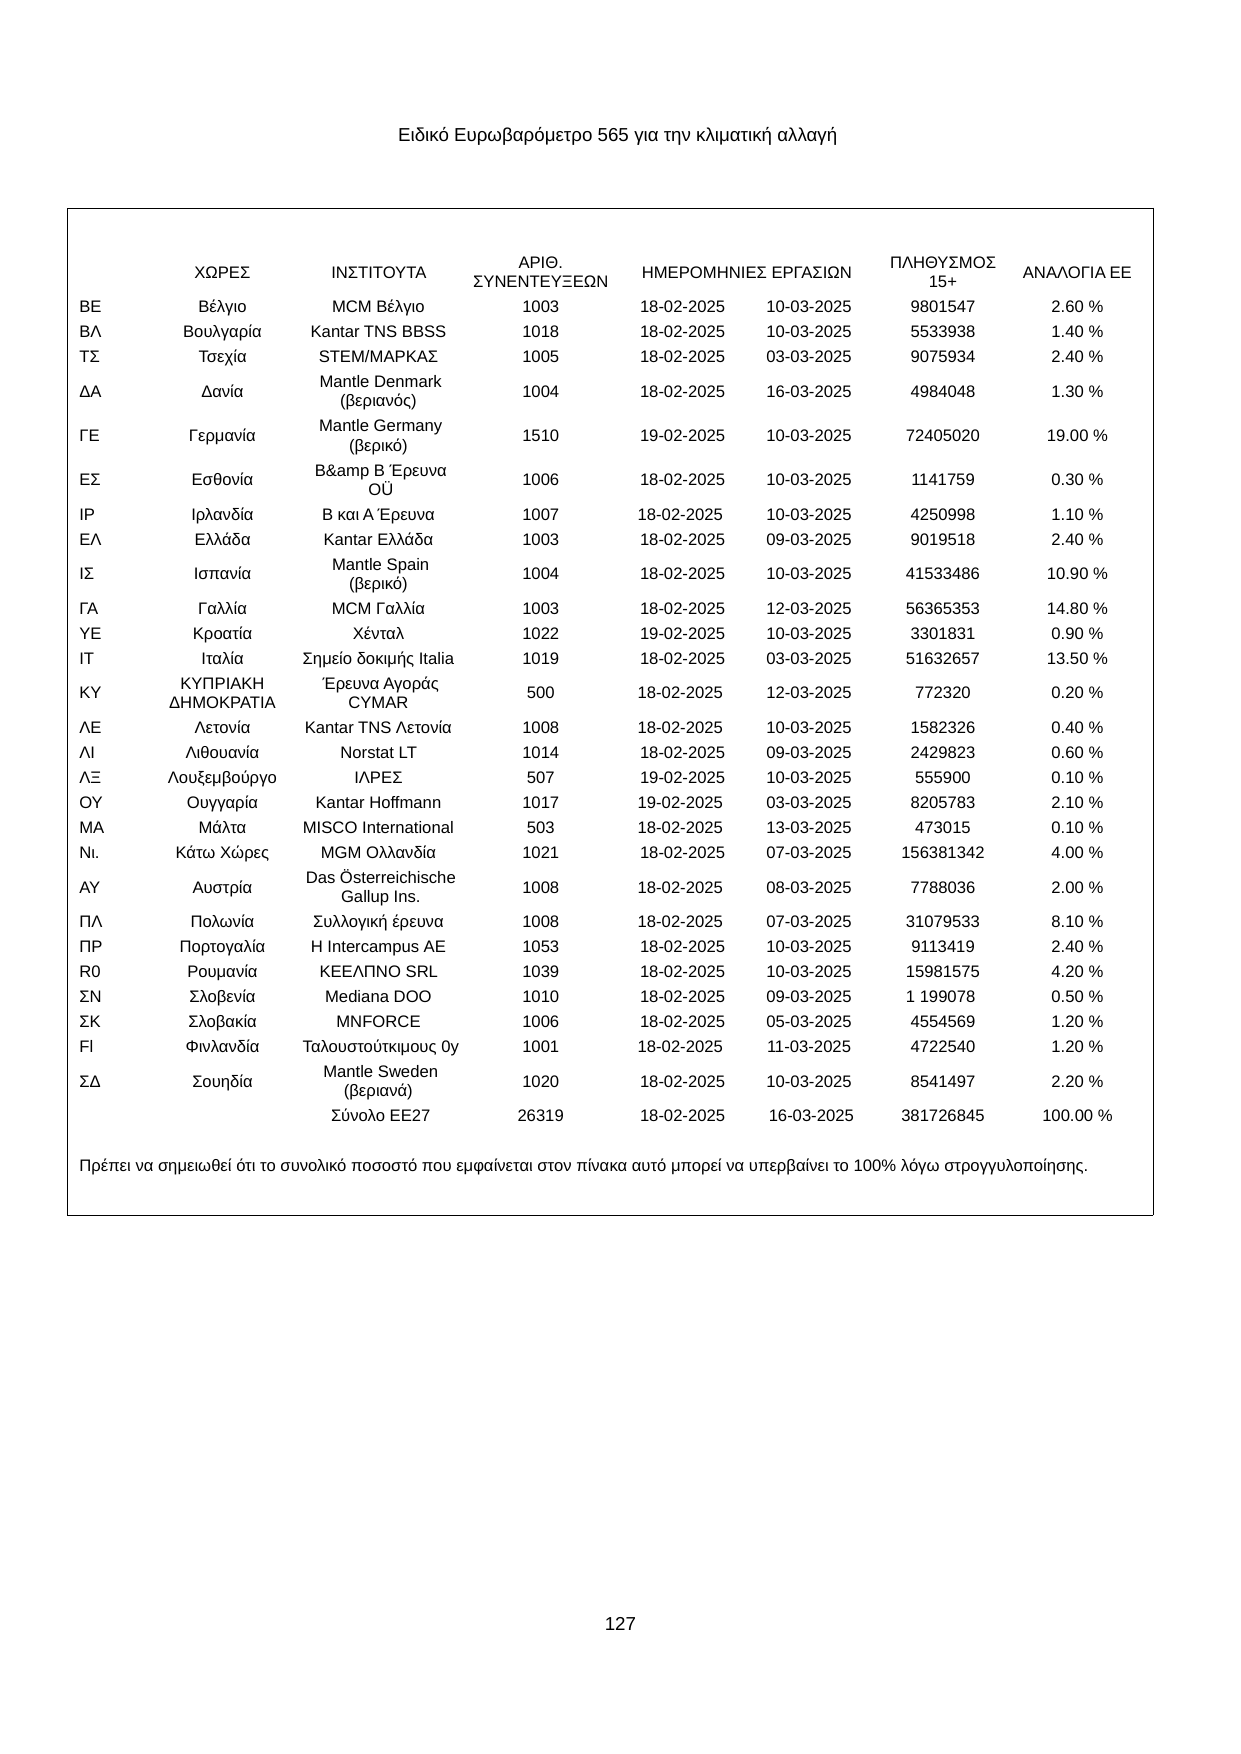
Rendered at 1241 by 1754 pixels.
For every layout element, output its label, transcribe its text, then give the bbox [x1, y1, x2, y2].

table_cell ΕΣ [76, 458, 146, 502]
table_cell Μάλτα [146, 815, 298, 840]
table_cell Ελλάδα [146, 527, 298, 552]
table_cell 1582326 [875, 715, 1010, 740]
table_cell [298, 1128, 463, 1153]
table_cell 03-03-2025 [747, 344, 875, 369]
table_cell Η Intercampus ΑΕ [298, 934, 463, 959]
table_cell 2,40 % [1010, 344, 1144, 369]
table_cell 1008 [463, 715, 618, 740]
table_cell ΙΣ [76, 552, 146, 596]
table_cell ΒΕ [76, 294, 146, 319]
table_cell 1018 [463, 319, 618, 344]
table_cell Ταλουστούτκιμους 0y [298, 1034, 463, 1059]
table_cell 1510 [463, 413, 618, 457]
table_cell ΚΕΕΛΠΝΟ SRL [298, 959, 463, 984]
table_cell 14,80 % [1010, 596, 1144, 621]
table_cell Τσεχία [146, 344, 298, 369]
table_cell 18-02-2025 [618, 319, 747, 344]
table_cell ΛΕ [76, 715, 146, 740]
table_cell Χένταλ [298, 621, 463, 646]
table_cell 41533486 [875, 552, 1010, 596]
table_cell ΜΑ [76, 815, 146, 840]
table_cell ΤΣ [76, 344, 146, 369]
table_cell 772320 [875, 671, 1010, 715]
table_cell 1008 [463, 909, 618, 934]
table_cell 503 [463, 815, 618, 840]
table_cell 18-02-2025 [618, 1103, 747, 1128]
table_cell 19-02-2025 [618, 621, 747, 646]
table_cell 1,40 % [1010, 319, 1144, 344]
table_cell Κροατία [146, 621, 298, 646]
table_cell 07-03-2025 [747, 840, 875, 865]
table_cell 19-02-2025 [618, 765, 747, 790]
table_cell 18-02-2025 [618, 865, 747, 909]
table_cell 9801547 [875, 294, 1010, 319]
table_cell [146, 1128, 298, 1153]
table_cell Kantar Hoffmann [298, 790, 463, 815]
table_cell Λουξεμβούργο [146, 765, 298, 790]
table_cell 1022 [463, 621, 618, 646]
table_cell 12-03-2025 [747, 671, 875, 715]
table_cell 1 199078 [875, 984, 1010, 1009]
table_cell Mantle Sweden (βεριανά) [298, 1059, 463, 1103]
table_cell MCM Γαλλία [298, 596, 463, 621]
table_cell 0,60 % [1010, 740, 1144, 765]
table_cell 1003 [463, 294, 618, 319]
table_cell Norstat LT [298, 740, 463, 765]
table_cell 18-02-2025 [618, 552, 747, 596]
table_cell Πρέπει να σημειωθεί ότι το συνολικό ποσοστό που εμφαίνεται στον πίνακα αυτό μπορεί να υπερβαίνει το 100% λόγω στρογγυλοποίησης. [76, 1153, 1144, 1178]
table_cell [76, 1103, 146, 1128]
table_cell 18-02-2025 [618, 959, 747, 984]
table_cell 19-02-2025 [618, 790, 747, 815]
table_cell 1003 [463, 596, 618, 621]
table_cell 07-03-2025 [747, 909, 875, 934]
table_cell 2429823 [875, 740, 1010, 765]
table_cell Kantar TNS BBSS [298, 319, 463, 344]
table_cell [875, 1128, 1010, 1153]
table_cell MGM Ολλανδία [298, 840, 463, 865]
table_cell 3301831 [875, 621, 1010, 646]
table_cell 18-02-2025 [618, 715, 747, 740]
table_cell ΛΙ [76, 740, 146, 765]
table_cell 10-03-2025 [747, 934, 875, 959]
table_cell 03-03-2025 [747, 790, 875, 815]
table_cell 1021 [463, 840, 618, 865]
table_cell Νι. [76, 840, 146, 865]
table_cell 473015 [875, 815, 1010, 840]
table_header ΗΜΕΡΟΜΗΝΙΕΣ ΕΡΓΑΣΙΩΝ [618, 250, 875, 294]
table_cell 1017 [463, 790, 618, 815]
table_cell 10-03-2025 [747, 458, 875, 502]
table_cell ΟΥ [76, 790, 146, 815]
table_cell 10-03-2025 [747, 319, 875, 344]
table_cell Λετονία [146, 715, 298, 740]
table_cell 9019518 [875, 527, 1010, 552]
table_cell 10-03-2025 [747, 502, 875, 527]
table_cell Mantle Denmark (βεριανός) [298, 369, 463, 413]
table_cell 5533938 [875, 319, 1010, 344]
table_cell ΓΑ [76, 596, 146, 621]
table_cell MISCO International [298, 815, 463, 840]
table_cell 7788036 [875, 865, 1010, 909]
table_cell Ιρλανδία [146, 502, 298, 527]
table_cell Σημείο δοκιμής Italia [298, 646, 463, 671]
table_cell ΣΚ [76, 1009, 146, 1034]
table_cell Γαλλία [146, 596, 298, 621]
table_cell 18-02-2025 [618, 294, 747, 319]
table_cell Ισπανία [146, 552, 298, 596]
table_cell 09-03-2025 [747, 740, 875, 765]
table_cell Kantar TNS Λετονία [298, 715, 463, 740]
table_cell Fl [76, 1034, 146, 1059]
table_cell 4,20 % [1010, 959, 1144, 984]
table_cell 10-03-2025 [747, 765, 875, 790]
table_cell 51632657 [875, 646, 1010, 671]
table_cell 0,30 % [1010, 458, 1144, 502]
table_cell 10-03-2025 [747, 715, 875, 740]
table_cell 26319 [463, 1103, 618, 1128]
table_cell 19-02-2025 [618, 413, 747, 457]
table_cell 8541497 [875, 1059, 1010, 1103]
table_cell 1019 [463, 646, 618, 671]
table_cell 100,00 % [1010, 1103, 1144, 1128]
table_cell 1141759 [875, 458, 1010, 502]
table_cell [463, 1128, 618, 1153]
table_cell 18-02-2025 [618, 596, 747, 621]
table_cell Σύνολο ΕΕ27 [298, 1103, 463, 1128]
table_cell STEM/ΜΑΡΚΑΣ [298, 344, 463, 369]
table_header [76, 250, 146, 294]
table_cell Ρουμανία [146, 959, 298, 984]
table_cell R0 [76, 959, 146, 984]
table_cell Δανία [146, 369, 298, 413]
table_cell MCM Βέλγιο [298, 294, 463, 319]
table_cell 1006 [463, 1009, 618, 1034]
table_cell 16-03-2025 [747, 369, 875, 413]
table_cell 18-02-2025 [618, 1009, 747, 1034]
table_cell ΓΕ [76, 413, 146, 457]
table_cell ΔΑ [76, 369, 146, 413]
table_cell 18-02-2025 [618, 1034, 747, 1059]
table_cell 1003 [463, 527, 618, 552]
table_cell 1,20 % [1010, 1009, 1144, 1034]
table_cell 18-02-2025 [618, 840, 747, 865]
table_cell ΙΡ [76, 502, 146, 527]
table_cell 1010 [463, 984, 618, 1009]
table_cell 09-03-2025 [747, 984, 875, 1009]
table_cell Ουγγαρία [146, 790, 298, 815]
table_cell 10-03-2025 [747, 413, 875, 457]
table_cell 2,20 % [1010, 1059, 1144, 1103]
table_cell 1006 [463, 458, 618, 502]
table_cell 0,90 % [1010, 621, 1144, 646]
table_cell 1008 [463, 865, 618, 909]
table_cell 500 [463, 671, 618, 715]
table_cell ΜΝFORCE [298, 1009, 463, 1034]
table_cell 18-02-2025 [618, 527, 747, 552]
table_cell 18-02-2025 [618, 671, 747, 715]
table_cell 381726845 [875, 1103, 1010, 1128]
table_cell Mediana DOO [298, 984, 463, 1009]
table_cell 13-03-2025 [747, 815, 875, 840]
table_cell 2,10 % [1010, 790, 1144, 815]
table_cell Αυστρία [146, 865, 298, 909]
table_cell 1039 [463, 959, 618, 984]
table_cell 0,10 % [1010, 765, 1144, 790]
table_cell ΙΤ [76, 646, 146, 671]
table_cell 15981575 [875, 959, 1010, 984]
table_cell 0,10 % [1010, 815, 1144, 840]
table_cell 1,30 % [1010, 369, 1144, 413]
table_cell 18-02-2025 [618, 502, 747, 527]
table_cell Σλοβακία [146, 1009, 298, 1034]
table_cell 4554569 [875, 1009, 1010, 1034]
table_cell 1,20 % [1010, 1034, 1144, 1059]
table_cell 72405020 [875, 413, 1010, 457]
table_cell ΥΕ [76, 621, 146, 646]
table_cell 11-03-2025 [747, 1034, 875, 1059]
table_cell [747, 1128, 875, 1153]
table_cell Έρευνα Αγοράς CYMAR [298, 671, 463, 715]
table_cell ΠΡ [76, 934, 146, 959]
table_cell ΠΛ [76, 909, 146, 934]
table_cell ΙΛΡΕΣ [298, 765, 463, 790]
table_cell 09-03-2025 [747, 527, 875, 552]
table_cell 4722540 [875, 1034, 1010, 1059]
table_cell 0,40 % [1010, 715, 1144, 740]
table_cell 2,40 % [1010, 934, 1144, 959]
table_cell 13,50 % [1010, 646, 1144, 671]
table_cell 19,00 % [1010, 413, 1144, 457]
table_cell 12-03-2025 [747, 596, 875, 621]
table_cell 10-03-2025 [747, 294, 875, 319]
table_cell 1004 [463, 552, 618, 596]
table_cell 507 [463, 765, 618, 790]
table_cell 18-02-2025 [618, 934, 747, 959]
table_cell 10-03-2025 [747, 552, 875, 596]
table_cell 1005 [463, 344, 618, 369]
table_cell 4250998 [875, 502, 1010, 527]
table_cell Λιθουανία [146, 740, 298, 765]
table_cell Das Österreichische Gallup Ins. [298, 865, 463, 909]
table_cell 156381342 [875, 840, 1010, 865]
table_header ΠΛΗΘΥΣΜΟΣ 15+ [875, 250, 1010, 294]
table_cell 10-03-2025 [747, 959, 875, 984]
table_cell 8205783 [875, 790, 1010, 815]
table_cell 9075934 [875, 344, 1010, 369]
table_cell 31079533 [875, 909, 1010, 934]
table_cell 08-03-2025 [747, 865, 875, 909]
table_header ΙΝΣΤΙΤΟΥΤΑ [298, 250, 463, 294]
table_cell 4,00 % [1010, 840, 1144, 865]
table_cell 10-03-2025 [747, 1059, 875, 1103]
table_cell ΑΥ [76, 865, 146, 909]
table_cell 18-02-2025 [618, 984, 747, 1009]
table_cell 0,20 % [1010, 671, 1144, 715]
table_header ΧΩΡΕΣ [146, 250, 298, 294]
table_cell Mantle Spain (βερικό) [298, 552, 463, 596]
table_cell 1020 [463, 1059, 618, 1103]
table_cell 0,50 % [1010, 984, 1144, 1009]
table_cell Βέλγιο [146, 294, 298, 319]
table_cell [618, 1128, 747, 1153]
table_cell Πολωνία [146, 909, 298, 934]
table_cell Σουηδία [146, 1059, 298, 1103]
table_cell 10-03-2025 [747, 621, 875, 646]
table_cell 18-02-2025 [618, 344, 747, 369]
table_cell Κάτω Χώρες [146, 840, 298, 865]
table_cell 1004 [463, 369, 618, 413]
table_header ΑΡΙΘ. ΣΥΝΕΝΤΕΥΞΕΩΝ [463, 250, 618, 294]
table_cell Kantar Ελλάδα [298, 527, 463, 552]
table_cell Γερμανία [146, 413, 298, 457]
table_cell ΚΥΠΡΙΑΚΗ ΔΗΜΟΚΡΑΤΙΑ [146, 671, 298, 715]
table_cell Σλοβενία [146, 984, 298, 1009]
table_cell 2,60 % [1010, 294, 1144, 319]
table_cell 4984048 [875, 369, 1010, 413]
table_cell Εσθονία [146, 458, 298, 502]
table_cell 9113419 [875, 934, 1010, 959]
table_cell 555900 [875, 765, 1010, 790]
table_cell [1010, 1128, 1144, 1153]
table_cell ΚΥ [76, 671, 146, 715]
table_cell 18-02-2025 [618, 815, 747, 840]
table_cell Βουλγαρία [146, 319, 298, 344]
table_cell 1,10 % [1010, 502, 1144, 527]
table_cell 1053 [463, 934, 618, 959]
table_cell B&amp Β Έρευνα OÜ [298, 458, 463, 502]
table_cell ΒΛ [76, 319, 146, 344]
table_cell Ιταλία [146, 646, 298, 671]
table_cell 18-02-2025 [618, 458, 747, 502]
table_cell 1007 [463, 502, 618, 527]
table_cell ΣΝ [76, 984, 146, 1009]
table_cell 03-03-2025 [747, 646, 875, 671]
table_cell 1001 [463, 1034, 618, 1059]
table_cell 1014 [463, 740, 618, 765]
table_cell 18-02-2025 [618, 646, 747, 671]
table_cell 10,90 % [1010, 552, 1144, 596]
table_cell 56365353 [875, 596, 1010, 621]
table_cell [76, 1128, 146, 1153]
table_cell Mantle Germany (βερικό) [298, 413, 463, 457]
table_cell ΣΔ [76, 1059, 146, 1103]
table_cell 2,00 % [1010, 865, 1144, 909]
table_cell 18-02-2025 [618, 1059, 747, 1103]
table_cell 18-02-2025 [618, 909, 747, 934]
table_cell Φινλανδία [146, 1034, 298, 1059]
table_cell Πορτογαλία [146, 934, 298, 959]
table_cell Συλλογική έρευνα [298, 909, 463, 934]
table_cell Β και Α Έρευνα [298, 502, 463, 527]
table_cell 05-03-2025 [747, 1009, 875, 1034]
table_cell ΕΛ [76, 527, 146, 552]
table_cell 18-02-2025 [618, 369, 747, 413]
table_cell 2,40 % [1010, 527, 1144, 552]
table_cell 8,10 % [1010, 909, 1144, 934]
table_cell 18-02-2025 [618, 740, 747, 765]
table_header ΑΝΑΛΟΓΙΑ ΕΕ [1010, 250, 1144, 294]
table_cell ΛΞ [76, 765, 146, 790]
table_cell [146, 1103, 298, 1128]
table_cell 16-03-2025 [747, 1103, 875, 1128]
